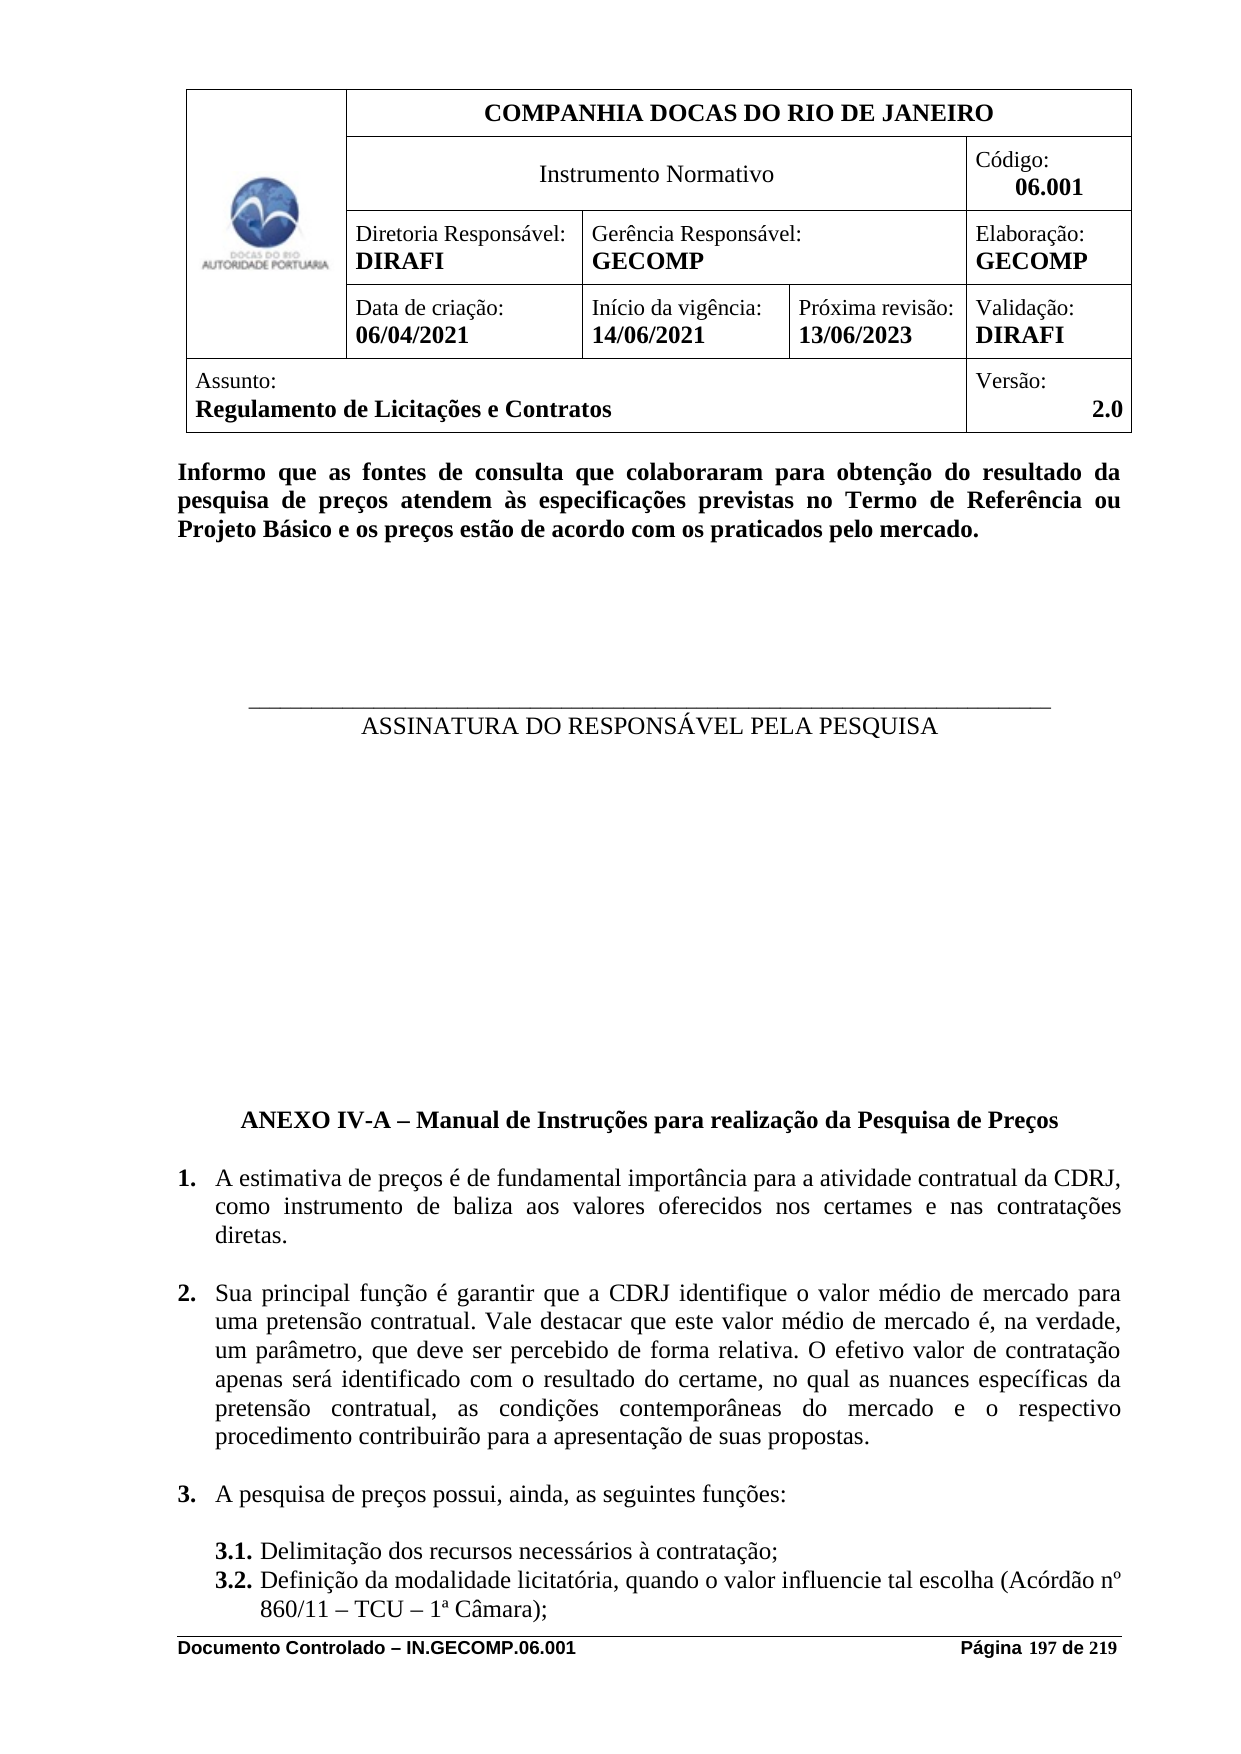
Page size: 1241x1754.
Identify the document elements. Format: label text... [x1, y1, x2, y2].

subtitle ANEXO IV-A – Manual de Instruções para realização da Pesquisa de Preços [177, 1105, 1122, 1134]
list Sua principal função é garantir que a CDRJ identifique o valor médio de mercado para uma pretensão contratual. Vale destacar que este valor médio de mercado é, na verdade, um parâmetro, que deve ser percebido de forma relativa. O efetivo valor de contratação apenas será identificado com o resultado do certame, no qual as nuances específicas da pretensão contratual, as condições contemporâneas do mercado e o respectivo procedimento contribuirão para a apresentação de suas propostas. [177, 1278, 1122, 1450]
text Informo que as fontes de consulta que colaboraram para obtenção do resultado da pesquisa de preços atendem às especificações previstas no Termo de Referência ou Projeto Básico e os preços estão de acordo com os praticados pelo mercado. [177, 457, 1122, 543]
list Definição da modalidade licitatória, quando o valor influencie tal escolha (Acórdão nº 860/11 – TCU – 1ª Câmara); [215, 1565, 1122, 1623]
list Delimitação dos recursos necessários à contratação; [215, 1536, 1122, 1565]
list A estimativa de preços é de fundamental importância para a atividade contratual da CDRJ, como instrumento de baliza aos valores oferecidos nos certames e nas contratações diretas. [177, 1163, 1122, 1249]
list A pesquisa de preços possui, ainda, as seguintes funções: [177, 1479, 1122, 1508]
text ASSINATURA DO RESPONSÁVEL PELA PESQUISA [177, 711, 1122, 740]
text _____________________________________________________________________________ [177, 687, 1122, 711]
